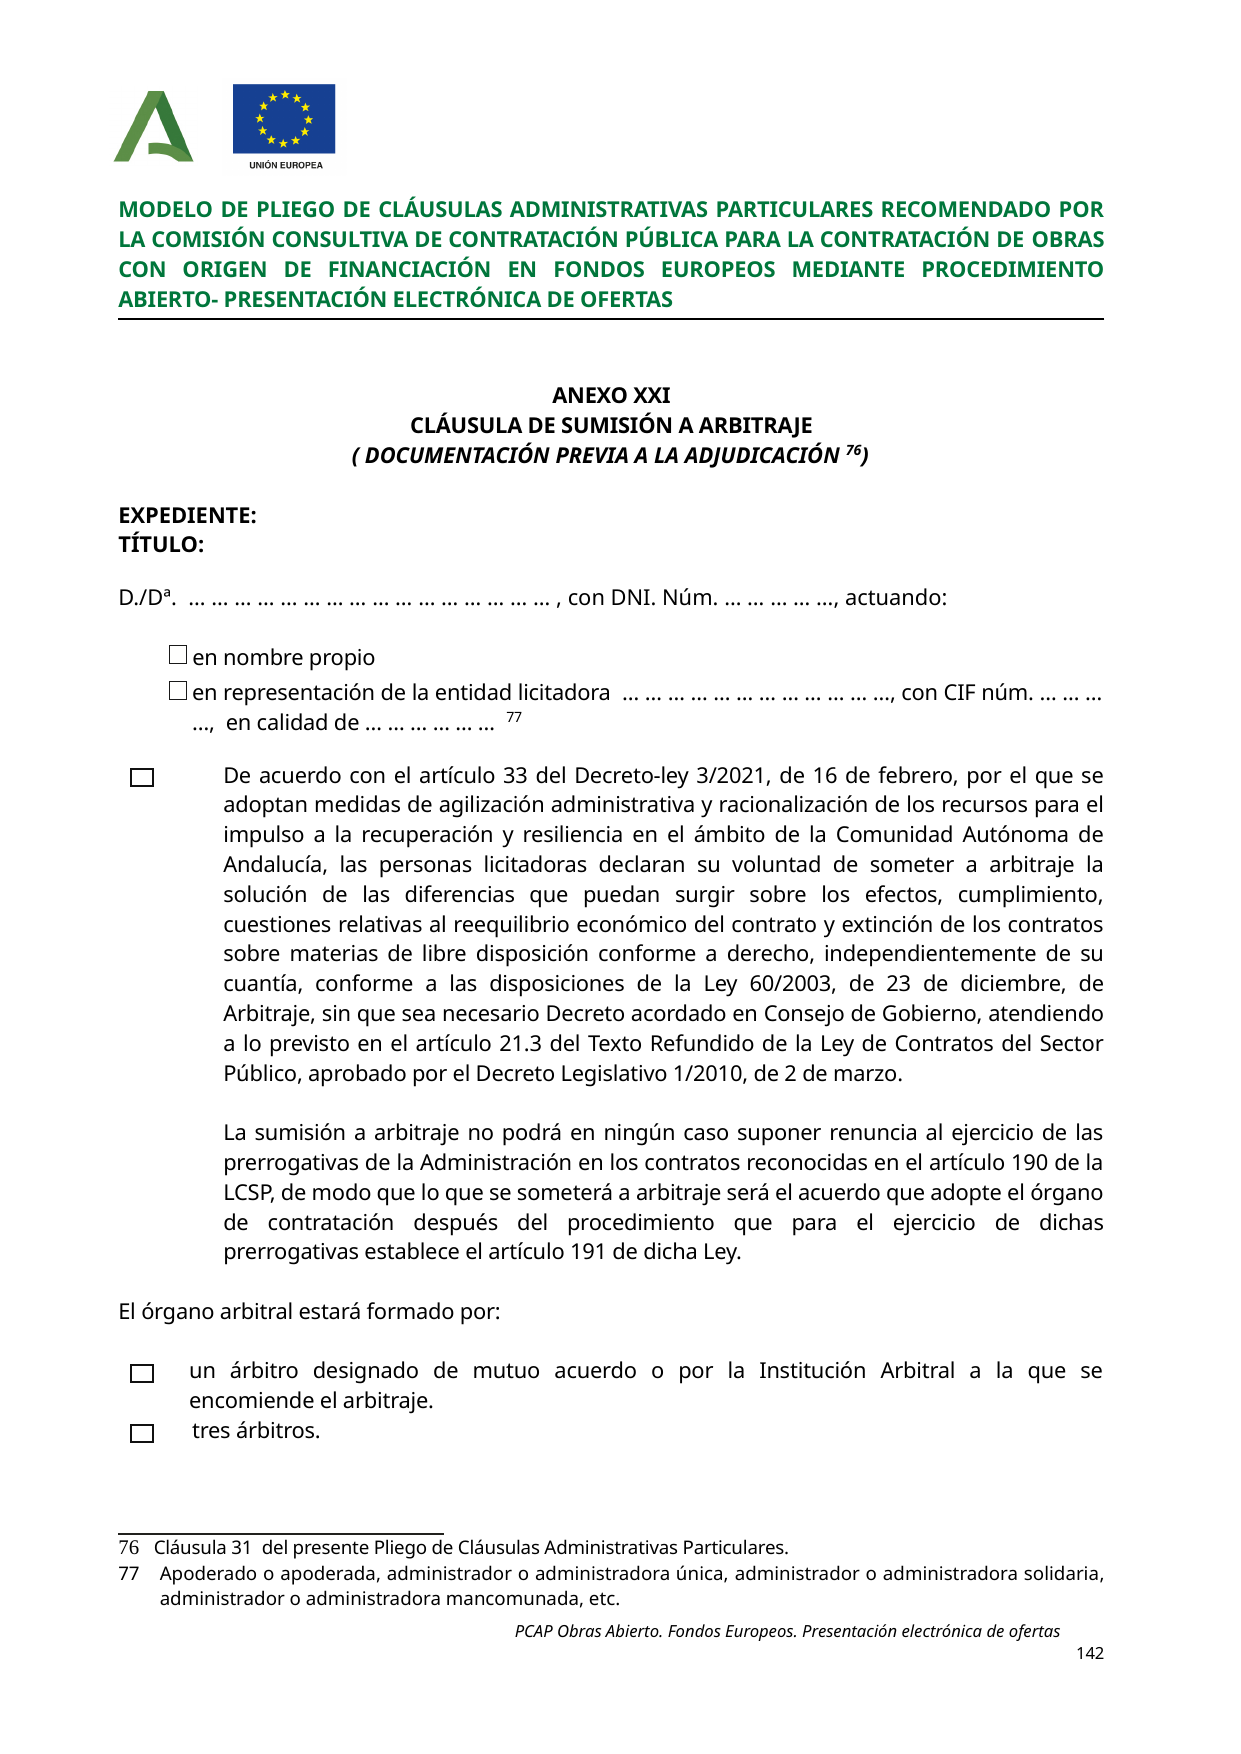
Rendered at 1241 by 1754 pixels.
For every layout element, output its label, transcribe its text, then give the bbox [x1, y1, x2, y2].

text ( DOCUMENTACIÓN PREVIA A LA ADJUDICACIÓN ) [118, 440, 1104, 470]
picture [109, 86, 198, 166]
text en representación de la entidad licitadora … … … … … … … … … … … …, con CIF núm. … … … …, en calidad de … … … … … … [192, 677, 1104, 737]
text en nombre propio [192, 642, 1104, 671]
text EXPEDIENTE: [118, 500, 1104, 529]
text Apoderado o apoderada, administrador o administradora única, administrador o administradora solidaria, administrador o administradora mancomunada, etc. [118, 1560, 1104, 1611]
text De acuerdo con el artículo 33 del Decreto-ley 3/2021, de 16 de febrero, por el que se adoptan medidas de agilización administrativa y racionalización de los recursos para el impulso a la recuperación y resiliencia en el ámbito de la Comunidad Autónoma de Andalucía, las personas licitadoras declaran su voluntad de someter a arbitraje la solución de las diferencias que puedan surgir sobre los efectos, cumplimiento, cuestiones relativas al reequilibrio económico del contrato y extinción de los contratos sobre materias de libre disposición conforme a derecho, independientemente de su cuantía, conforme a las disposiciones de la Ley 60/2003, de 23 de diciembre, de Arbitraje, sin que sea necesario Decreto acordado en Consejo de Gobierno, atendiendo a lo previsto en el artículo 21.3 del Texto Refundido de la Ley de Contratos del Sector Público, aprobado por el Decreto Legislativo 1/2010, de 2 de marzo. [223, 760, 1104, 1087]
text un árbitro designado de mutuo acuerdo o por la Institución Arbitral a la que se encomiende el arbitraje. [189, 1356, 1104, 1415]
text CLÁUSULA DE SUMISIÓN A ARBITRAJE [118, 410, 1104, 440]
text TÍTULO: [118, 529, 1104, 559]
text MODELO DE PLIEGO DE CLÁUSULAS ADMINISTRATIVAS PARTICULARES RECOMENDADO POR LA COMISIÓN CONSULTIVA DE CONTRATACIÓN PÚBLICA PARA LA CONTRATACIÓN DE OBRAS CON ORIGEN DE FINANCIACIÓN EN FONDOS EUROPEOS MEDIANTE PROCEDIMIENTO ABIERTO- PRESENTACIÓN ELECTRÓNICA DE OFERTAS [118, 194, 1104, 318]
text ANEXO XXI [118, 381, 1104, 410]
text Cláusula 31 del presente Pliego de Cláusulas Administrativas Particulares. [118, 1534, 1104, 1560]
text tres árbitros. [118, 1415, 1104, 1445]
text D./Dª. … … … … … … … … … … … … … … … … , con DNI. Núm. … … … … …, actuando: [118, 582, 1104, 612]
text El órgano arbitral estará formado por: [118, 1296, 1104, 1326]
picture [221, 78, 347, 176]
text La sumisión a arbitraje no podrá en ningún caso suponer renuncia al ejercicio de las prerrogativas de la Administración en los contratos reconocidas en el artículo 190 de la LCSP, de modo que lo que se someterá a arbitraje será el acuerdo que adopte el órgano de contratación después del procedimiento que para el ejercicio de dichas prerrogativas establece el artículo 191 de dicha Ley. [223, 1117, 1104, 1266]
